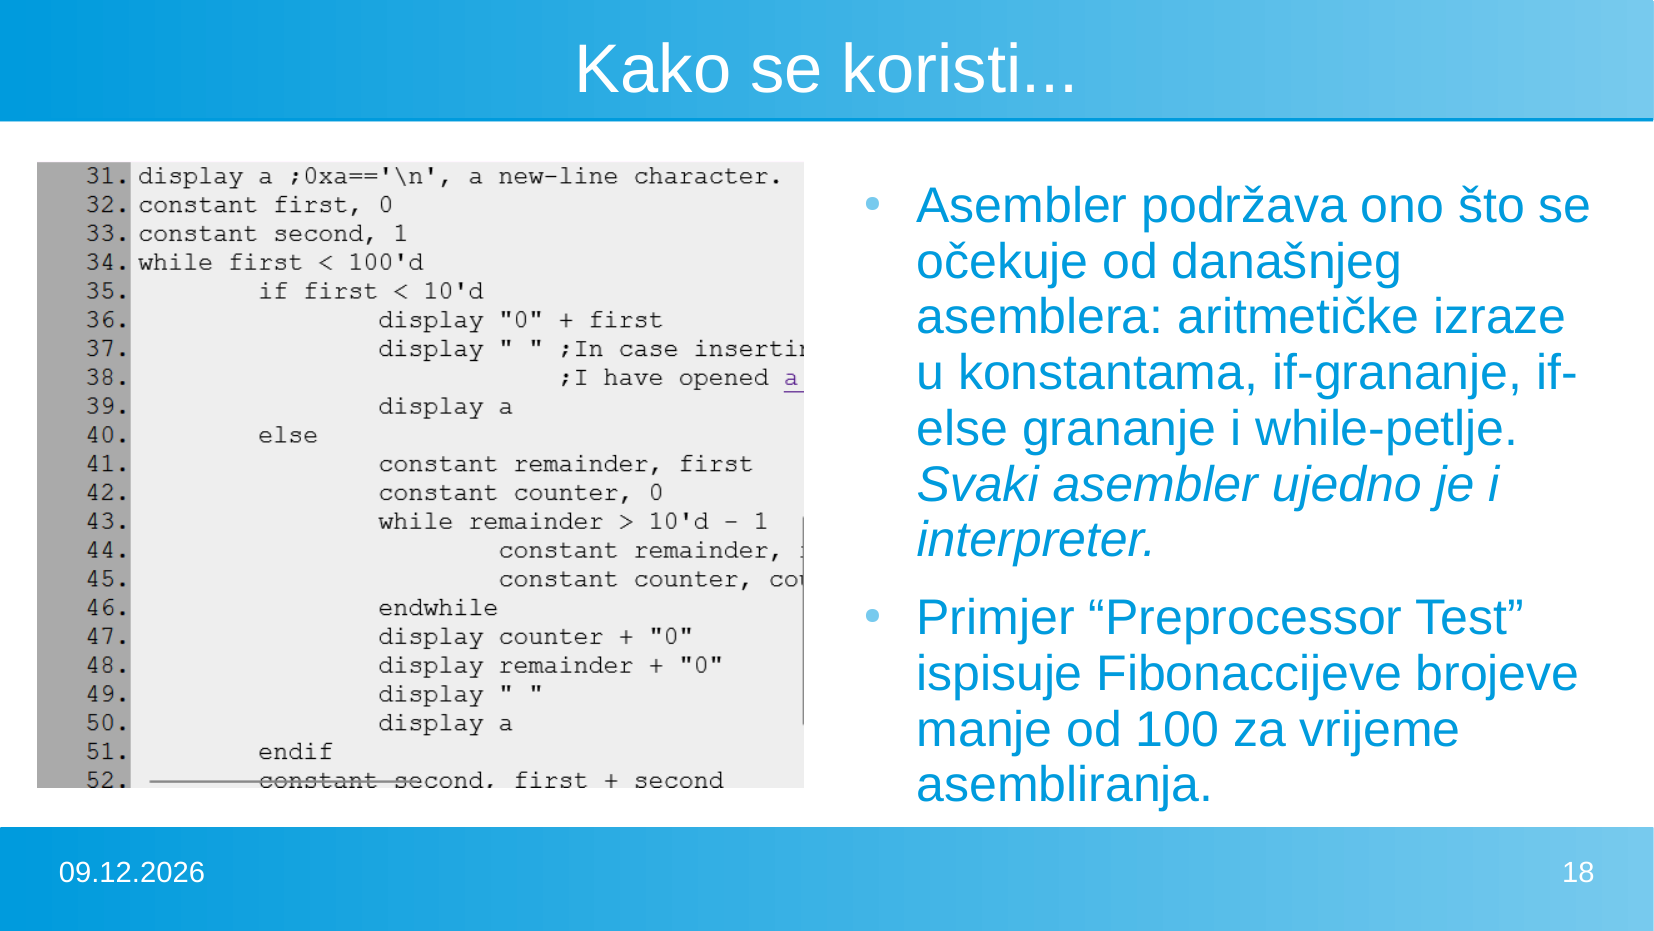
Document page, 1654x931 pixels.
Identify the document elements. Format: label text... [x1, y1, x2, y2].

picture [37, 161, 804, 788]
title Kako se koristi... [59, 29, 1595, 108]
list Asembler podržava ono što se očekuje od današnjeg asemblera: aritmetičke izraze u konstantama, if-grananje, if-else grananje i while-petlje. Svaki asembler ujedno je i interpreter. Primjer “Preprocessor Test” ispisuje Fibonaccijeve brojeve manje od 100 za vrijeme asembliranja. [845, 177, 1596, 768]
